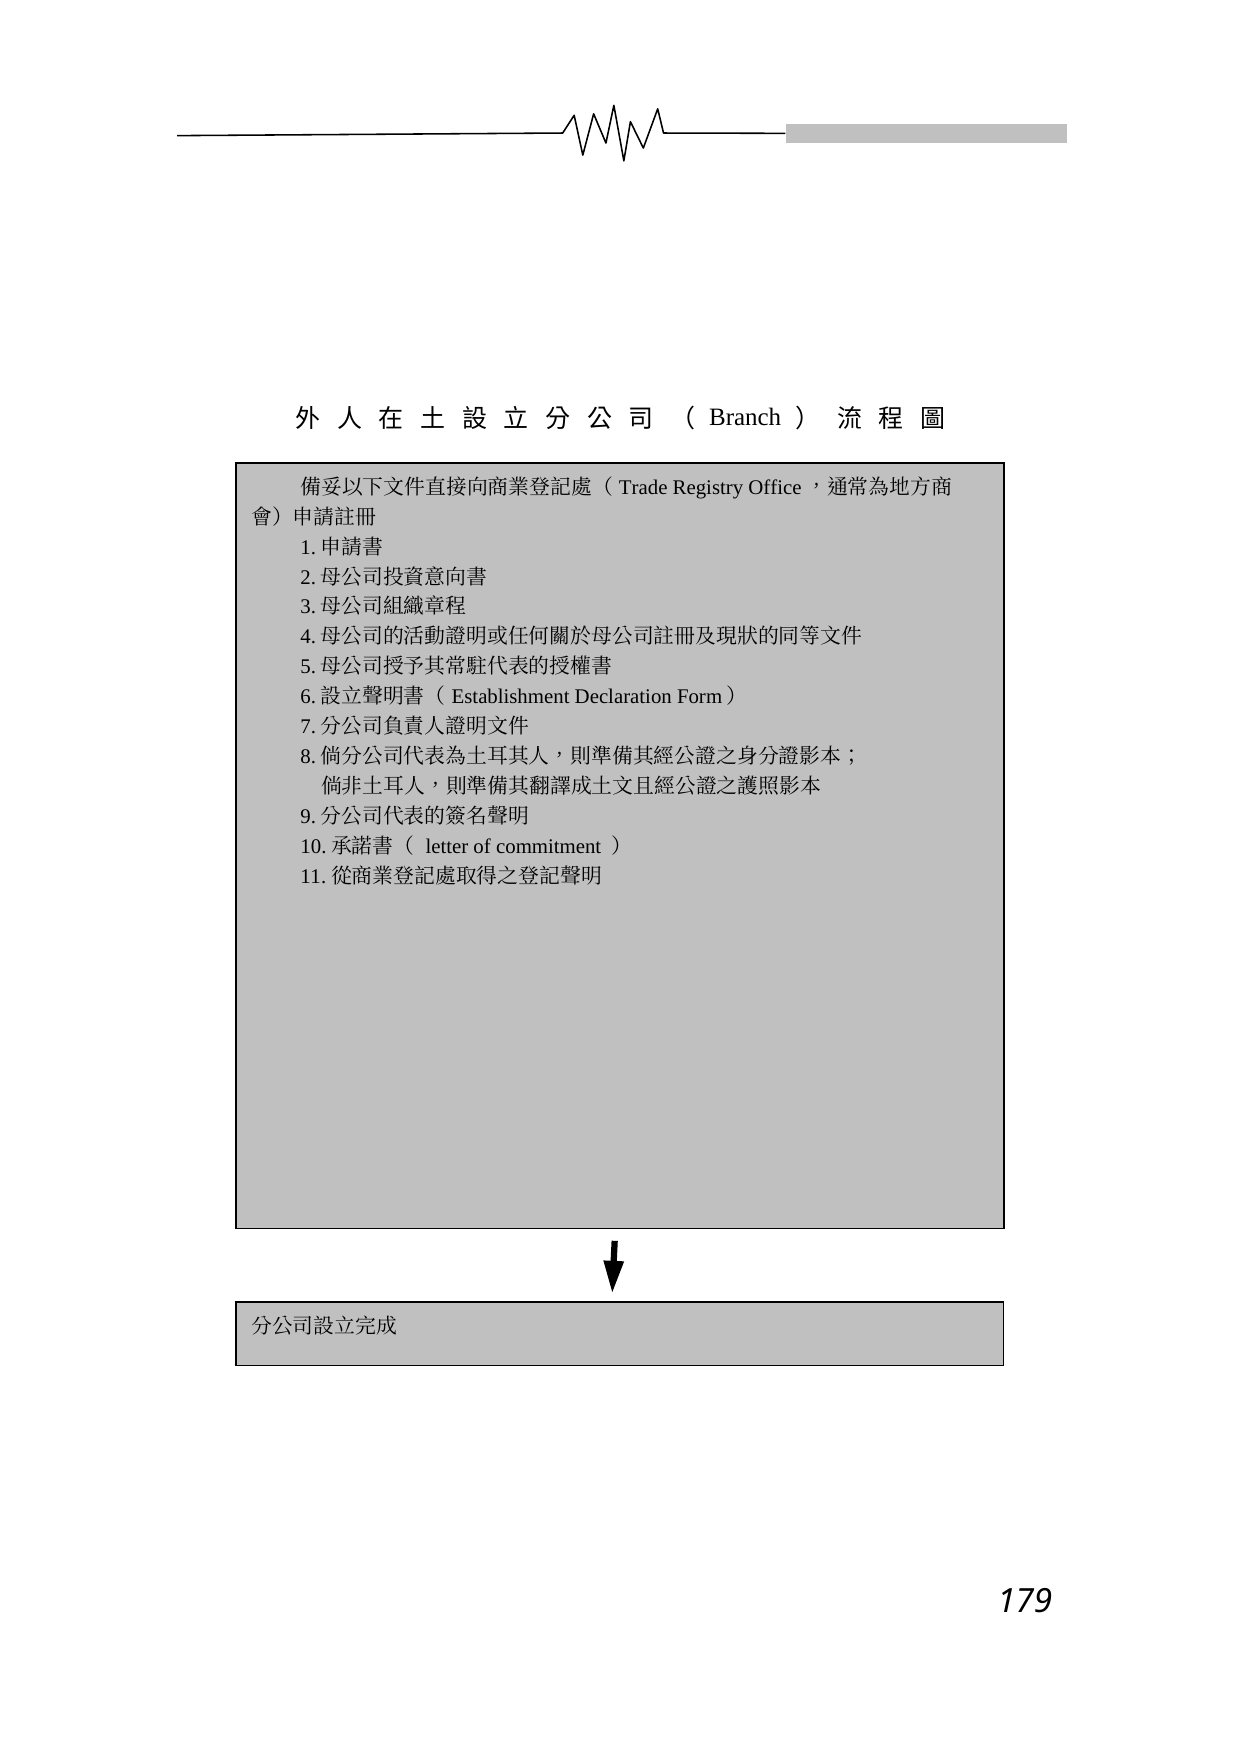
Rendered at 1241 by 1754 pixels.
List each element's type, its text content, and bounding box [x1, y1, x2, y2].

text 外人在土設立分公司（Branch）流程圖 [183, 375, 1058, 438]
